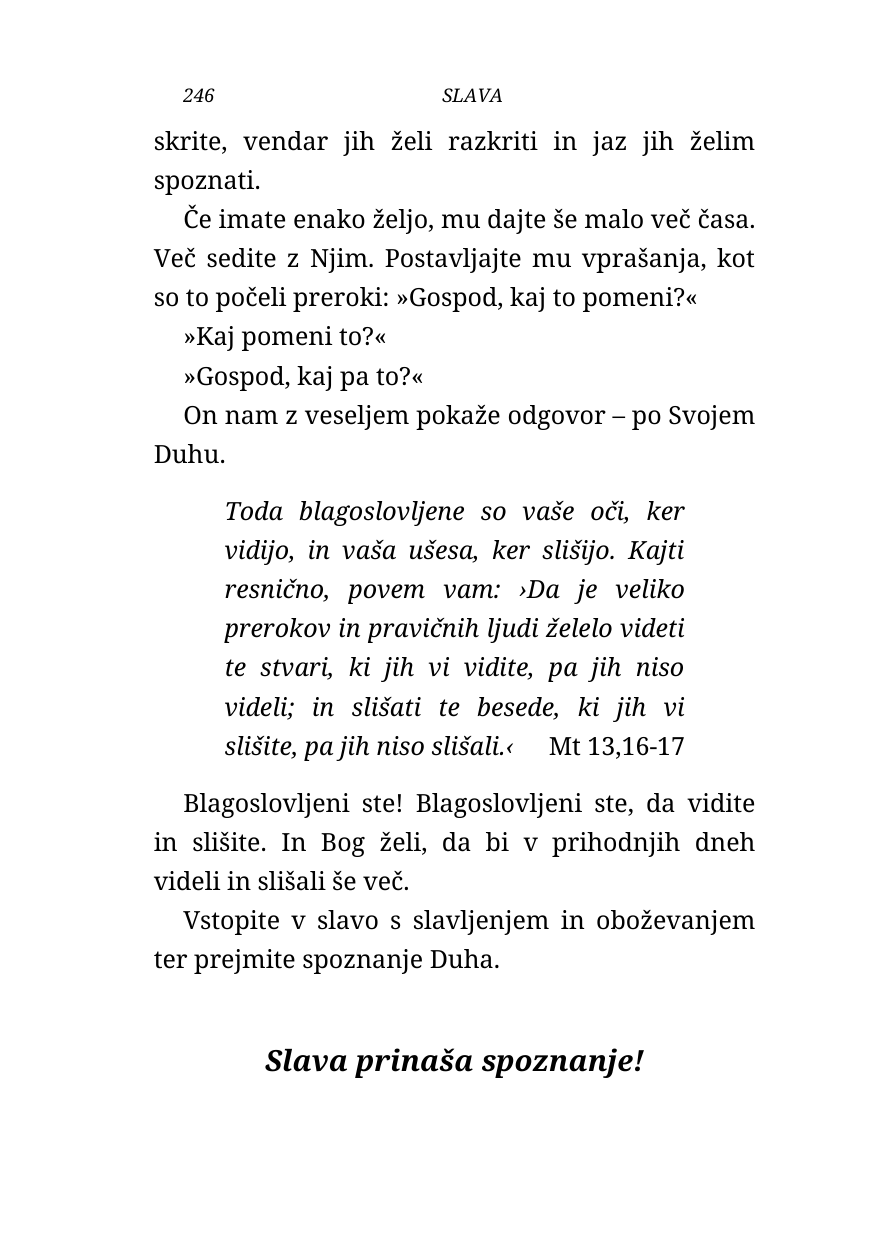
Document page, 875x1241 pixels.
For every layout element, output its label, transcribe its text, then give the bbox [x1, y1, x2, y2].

text Slava prinaša spoznanje! [153, 1040, 756, 1080]
text Vstopite v slavo s slavljenjem in oboževanjem ter prejmite spoznanje Duha. [153, 903, 756, 976]
text »Gospod, kaj pa to?« [153, 358, 756, 392]
text Toda blagoslovljene so vaše oči, ker vidijo, in vaša ušesa, ker slišijo. Kajti resnično, povem vam: ›Da je veliko prerokov in pravičnih ljudi želelo videti te stvari, ki jih vi vidite, pa jih niso videli; in slišati te besede, ki jih vi slišite, pa jih niso slišali.‹ Mt 13,16-17 [224, 493, 685, 762]
text Če imate enako željo, mu dajte še malo več časa. Več sedite z Njim. Postavljajte mu vprašanja, kot so to počeli preroki: »Gospod, kaj to pomeni?« [153, 202, 756, 314]
text skrite, vendar jih želi razkriti in jaz jih želim spoznati. [153, 123, 756, 196]
text »Kaj pomeni to?« [153, 319, 756, 353]
text Blagoslovljeni ste! Blagoslovljeni ste, da vidite in slišite. In Bog želi, da bi v prihodnjih dneh videli in slišali še več. [153, 785, 756, 898]
text On nam z veseljem pokaže odgovor – po Svojem Duhu. [153, 397, 756, 471]
